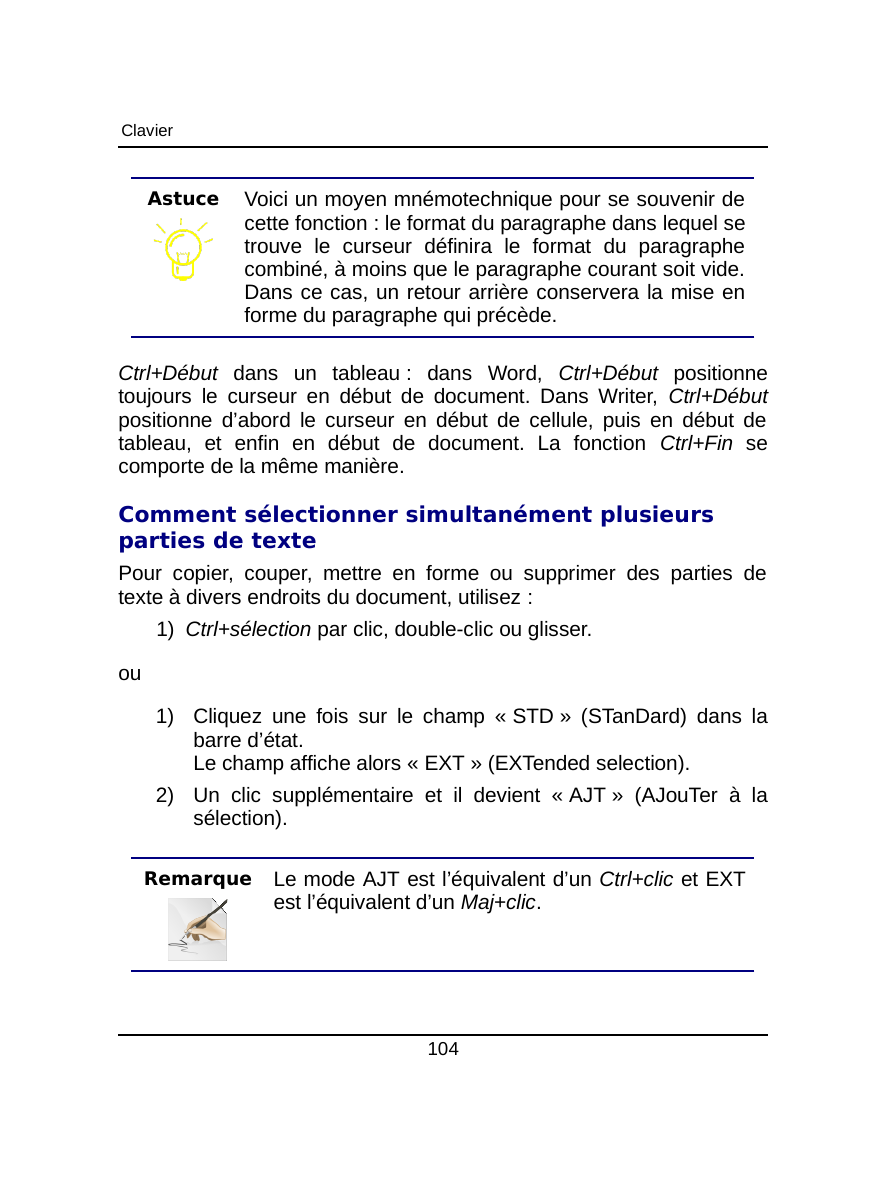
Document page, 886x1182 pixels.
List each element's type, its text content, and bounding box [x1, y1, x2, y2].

table_header Voici un moyen mnémotechnique pour se souvenir de cette fonction : le format du paragraphe dans lequel se trouve le curseur définira le format du paragraphe combiné, à moins que le paragraphe courant soit vide. Dans ce cas, un retour arrière conservera la mise en forme du paragraphe qui précède. [235, 179, 754, 336]
table_header Remarque [131, 859, 264, 970]
text Ctrl+Début dans un tableau : dans Word, Ctrl+Début positionne toujours le curseur en début de document. Dans Writer, Ctrl+Début positionne d’abord le curseur en début de cellule, puis en début de tableau, et enfin en début de document. La fonction Ctrl+Fin se comporte de la même manière. [118, 362, 768, 478]
picture [153, 218, 213, 281]
subtitle Comment sélectionner simultanément plusieurs parties de texte [118, 502, 768, 553]
table_header Astuce [131, 179, 235, 336]
list Ctrl+sélection par clic, double-clic ou glisser. [156, 617, 768, 641]
list Un clic supplémentaire et il devient « AJT » (AJouTer à la sélection). [156, 784, 768, 830]
list Cliquez une fois sur le champ « STD » (STanDard) dans la barre d’état. Le champ affiche alors « EXT » (EXTended selection). [156, 705, 768, 775]
text ou [118, 661, 768, 684]
text Pour copier, couper, mettre en forme ou supprimer des parties de texte à divers endroits du document, utilisez : [118, 562, 768, 608]
picture [168, 898, 228, 961]
table_header Le mode AJT est l’équivalent d’un Ctrl+clic et EXT est l’équivalent d’un Maj+clic. [264, 859, 754, 970]
